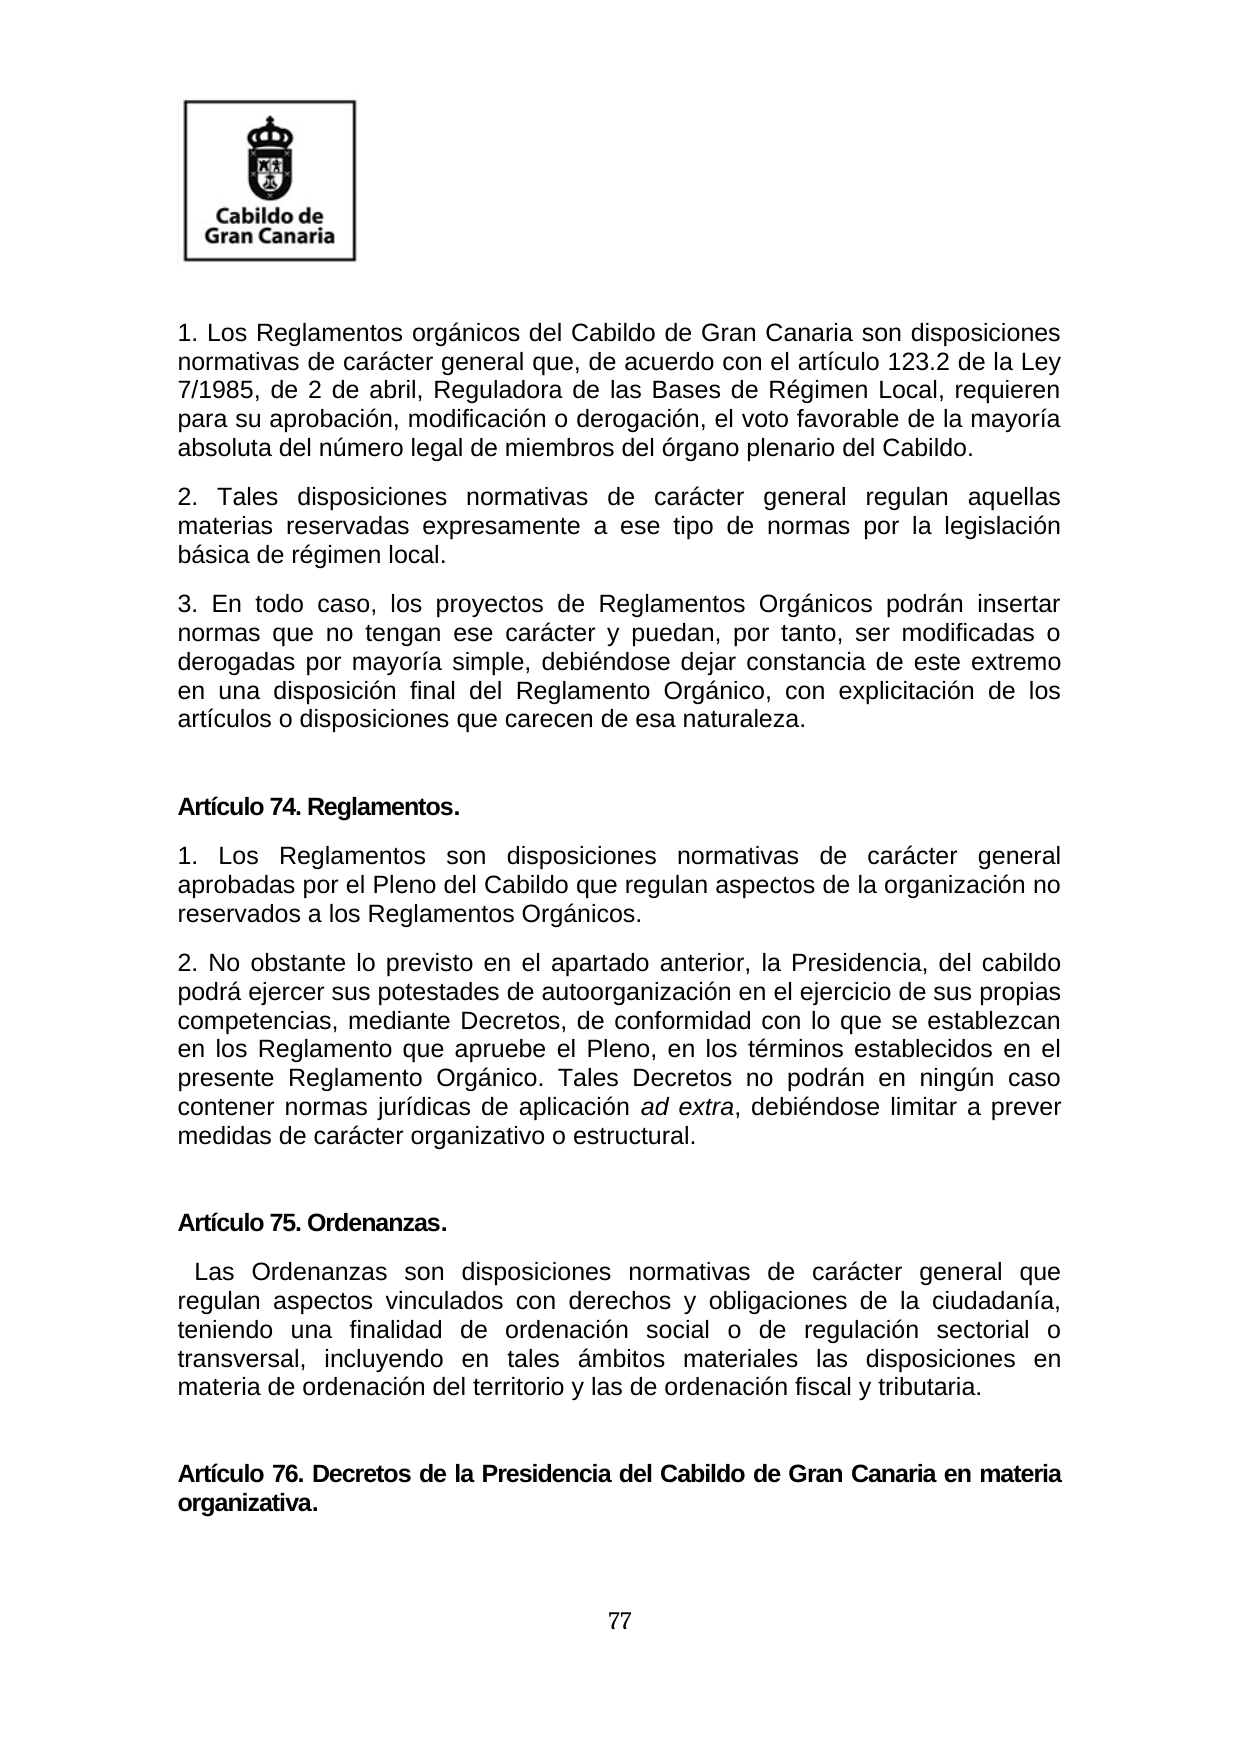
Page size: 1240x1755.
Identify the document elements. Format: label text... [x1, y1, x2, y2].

text 3. En todo caso, los proyectos de Reglamentos Orgánicos podrán insertar normas que no tengan ese carácter y puedan, por tanto, ser modificadas o derogadas por mayoría simple, debiéndose dejar constancia de este extremo en una disposición final del Reglamento Orgánico, con explicitación de los artículos o disposiciones que carecen de esa naturaleza. [177, 589, 1062, 733]
text 1. Los Reglamentos orgánicos del Cabildo de Gran Canaria son disposiciones normativas de carácter general que, de acuerdo con el artículo 123.2 de la Ley 7/1985, de 2 de abril, Reguladora de las Bases de Régimen Local, requieren para su aprobación, modificación o derogación, el voto favorable de la mayoría absoluta del número legal de miembros del órgano plenario del Cabildo. [177, 318, 1062, 461]
text 2. No obstante lo previsto en el apartado anterior, la Presidencia, del cabildo podrá ejercer sus potestades de autoorganización en el ejercicio de sus propias competencias, mediante Decretos, de conformidad con lo que se establezcan en los Reglamento que apruebe el Pleno, en los términos establecidos en el presente Reglamento Orgánico. Tales Decretos no podrán en ningún caso contener normas jurídicas de aplicación ad extra, debiéndose limitar a prever medidas de carácter organizativo o estructural. [177, 948, 1062, 1149]
text 2. Tales disposiciones normativas de carácter general regulan aquellas materias reservadas expresamente a ese tipo de normas por la legislación básica de régimen local. [177, 482, 1062, 568]
text Artículo 76. Decretos de la Presidencia del Cabildo de Gran Canaria en materia organizativa. [177, 1459, 1062, 1517]
text Artículo 74. Reglamentos. [177, 791, 1062, 820]
text Las Ordenanzas son disposiciones normativas de carácter general que regulan aspectos vinculados con derechos y obligaciones de la ciudadanía, teniendo una finalidad de ordenación social o de regulación sectorial o transversal, incluyendo en tales ámbitos materiales las disposiciones en materia de ordenación del territorio y las de ordenación fiscal y tributaria. [177, 1257, 1062, 1401]
text 1. Los Reglamentos son disposiciones normativas de carácter general aprobadas por el Pleno del Cabildo que regulan aspectos de la organización no reservados a los Reglamentos Orgánicos. [177, 841, 1062, 927]
text Artículo 75. Ordenanzas. [177, 1208, 1062, 1236]
